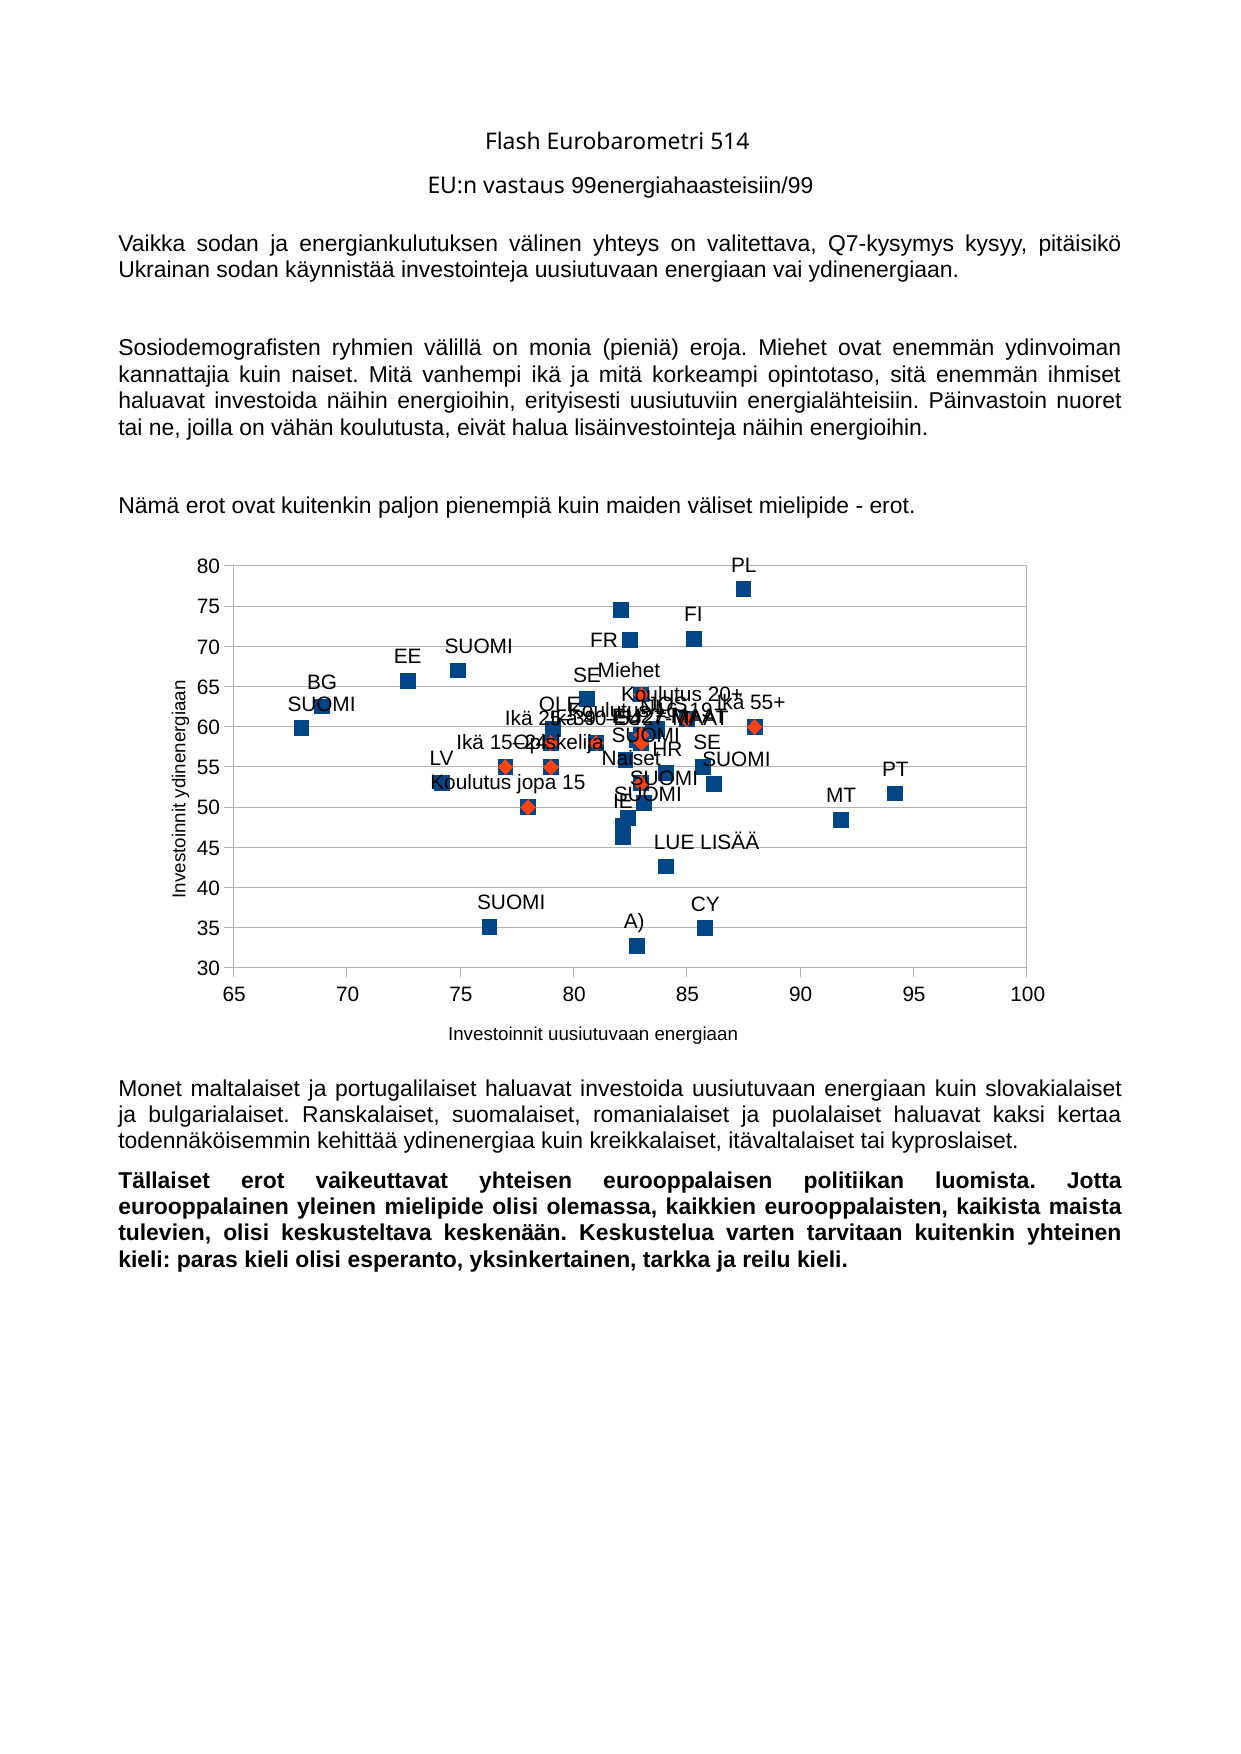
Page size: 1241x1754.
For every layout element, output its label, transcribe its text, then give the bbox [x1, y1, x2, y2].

text Monet maltalaiset ja portugalilaiset haluavat investoida uusiutuvaan energiaan kuin slovakialaiset ja bulgarialaiset. Ranskalaiset, suomalaiset, romanialaiset ja puolalaiset haluavat kaksi kertaa todennäköisemmin kehittää ydinenergiaa kuin kreikkalaiset, itävaltalaiset tai kyproslaiset. [118, 531, 1122, 1154]
text Sosiodemografisten ryhmien välillä on monia (pieniä) eroja. Miehet ovat enemmän ydinvoiman kannattajia kuin naiset. Mitä vanhempi ikä ja mitä korkeampi opintotaso, sitä enemmän ihmiset haluavat investoida näihin energioihin, erityisesti uusiutuviin energialähteisiin. Päinvastoin nuoret tai ne, joilla on vähän koulutusta, eivät halua lisäinvestointeja näihin energioihin. [118, 334, 1122, 440]
text Vaikka sodan ja energiankulutuksen välinen yhteys on valitettava, Q7-kysymys kysyy, pitäisikö Ukrainan sodan käynnistää investointeja uusiutuvaan energiaan vai ydinenergiaan. [118, 229, 1122, 282]
text Nämä erot ovat kuitenkin paljon pienempiä kuin maiden väliset mielipide - erot. [118, 492, 1122, 518]
text Tällaiset erot vaikeuttavat yhteisen eurooppalaisen politiikan luomista. Jotta eurooppalainen yleinen mielipide olisi olemassa, kaikkien eurooppalaisten, kaikista maista tulevien, olisi keskusteltava keskenään. Keskustelua varten tarvitaan kuitenkin yhteinen kieli: paras kieli olisi esperanto, yksinkertainen, tarkka ja reilu kieli. [118, 1167, 1122, 1272]
